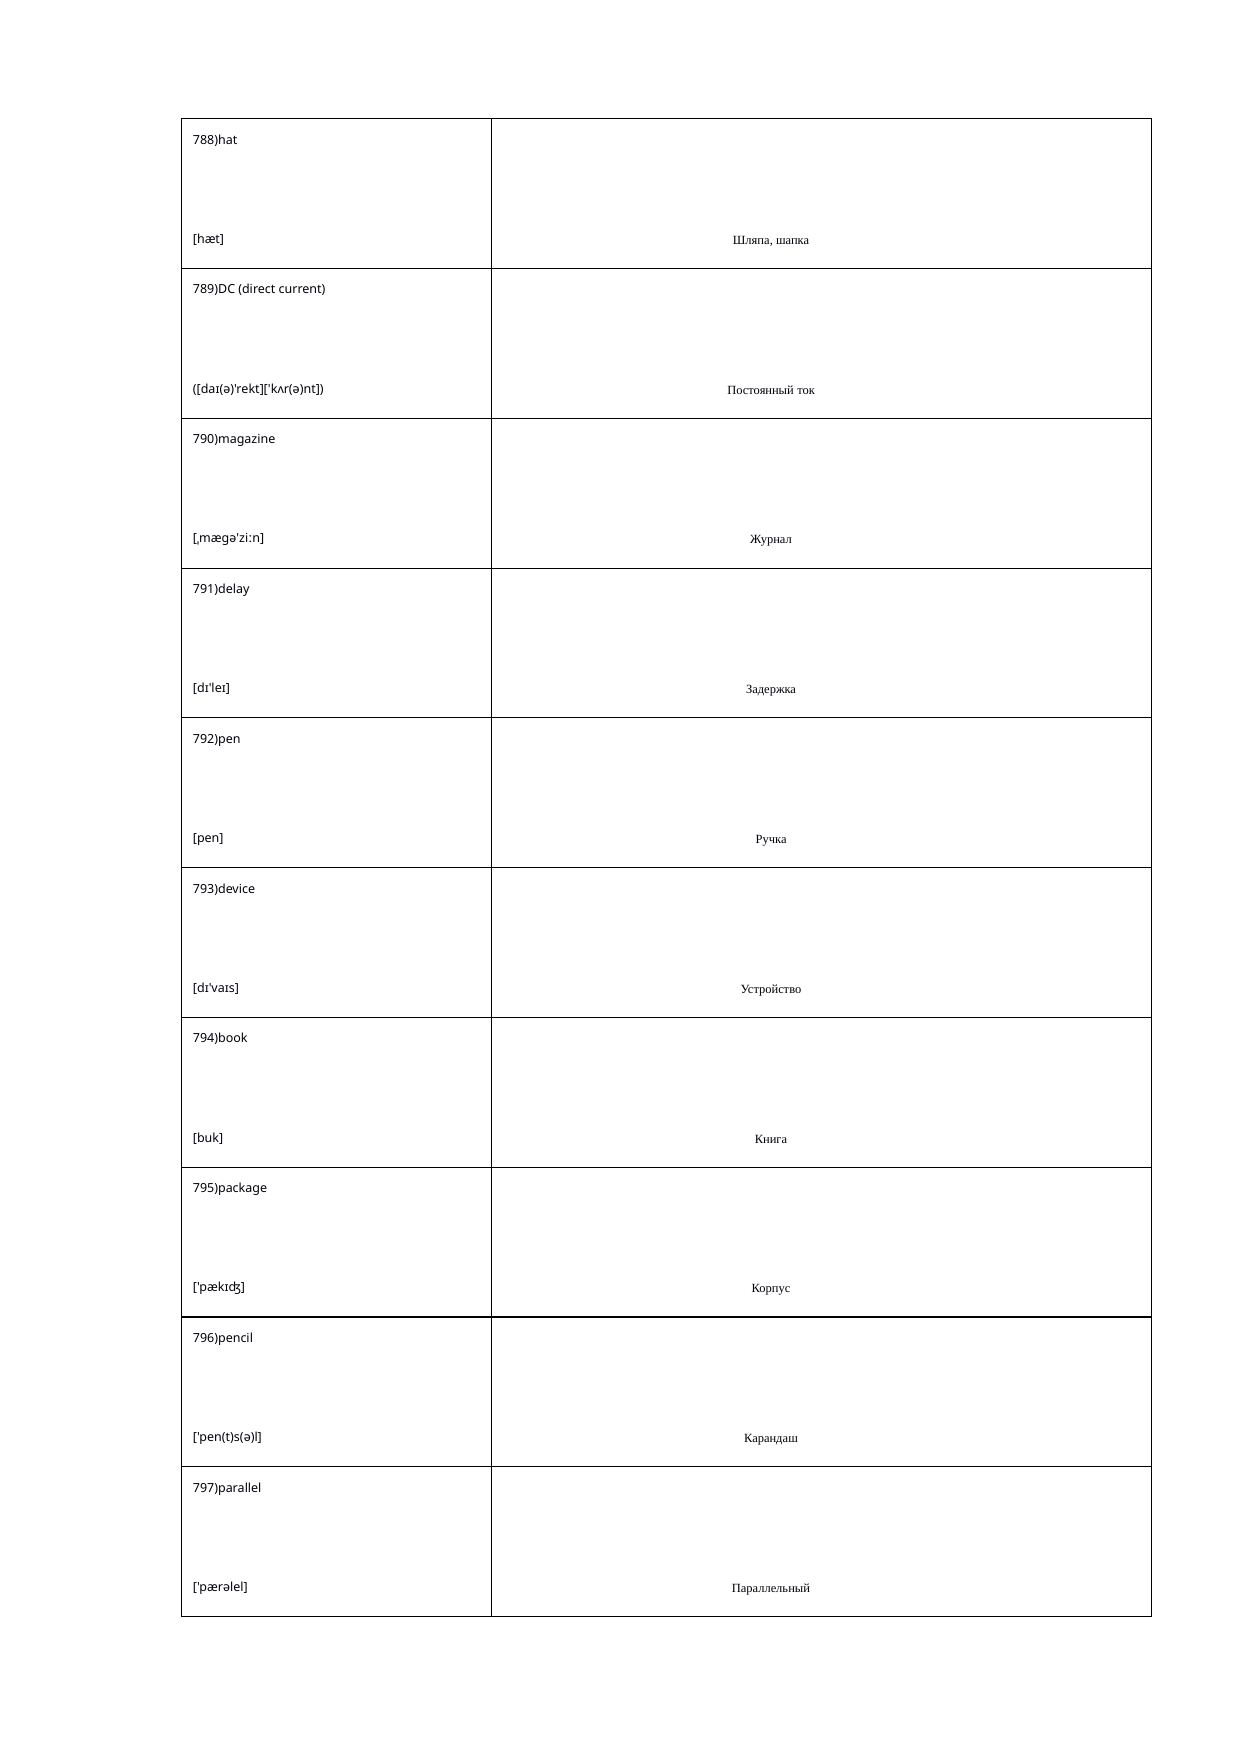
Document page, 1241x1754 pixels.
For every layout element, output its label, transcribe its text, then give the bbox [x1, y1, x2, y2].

table_cell Ручка [492, 718, 1151, 867]
table_cell Постоянный ток [492, 269, 1151, 418]
table_cell 794)book [buk] [182, 1018, 491, 1167]
table_cell Задержка [492, 569, 1151, 717]
table_cell Карандаш [492, 1318, 1151, 1466]
table_cell 796)pencil ['pen(t)s(ə)l] [182, 1318, 491, 1466]
table_cell Журнал [492, 419, 1151, 567]
table_cell Шляпа, шапка [492, 119, 1151, 268]
table_cell Устройство [492, 868, 1151, 1017]
table_cell 791)delay [dɪ'leɪ] [182, 569, 491, 717]
table_cell 788)hat [hæt] [182, 119, 491, 268]
table_cell 793)device [dɪ'vaɪs] [182, 868, 491, 1017]
table_cell Параллельный [492, 1467, 1151, 1616]
table_cell 790)magazine [ˌmægə'ziːn] [182, 419, 491, 567]
table_cell Книга [492, 1018, 1151, 1167]
table_cell Корпус [492, 1168, 1151, 1316]
table_cell 795)package ['pækɪʤ] [182, 1168, 491, 1316]
table_cell 792)pen [pen] [182, 718, 491, 867]
table_cell 797)parallel ['pærəlel] [182, 1467, 491, 1616]
table_cell 789)DC (direct current) ([daɪ(ə)'rekt]['kʌr(ə)nt]) [182, 269, 491, 418]
